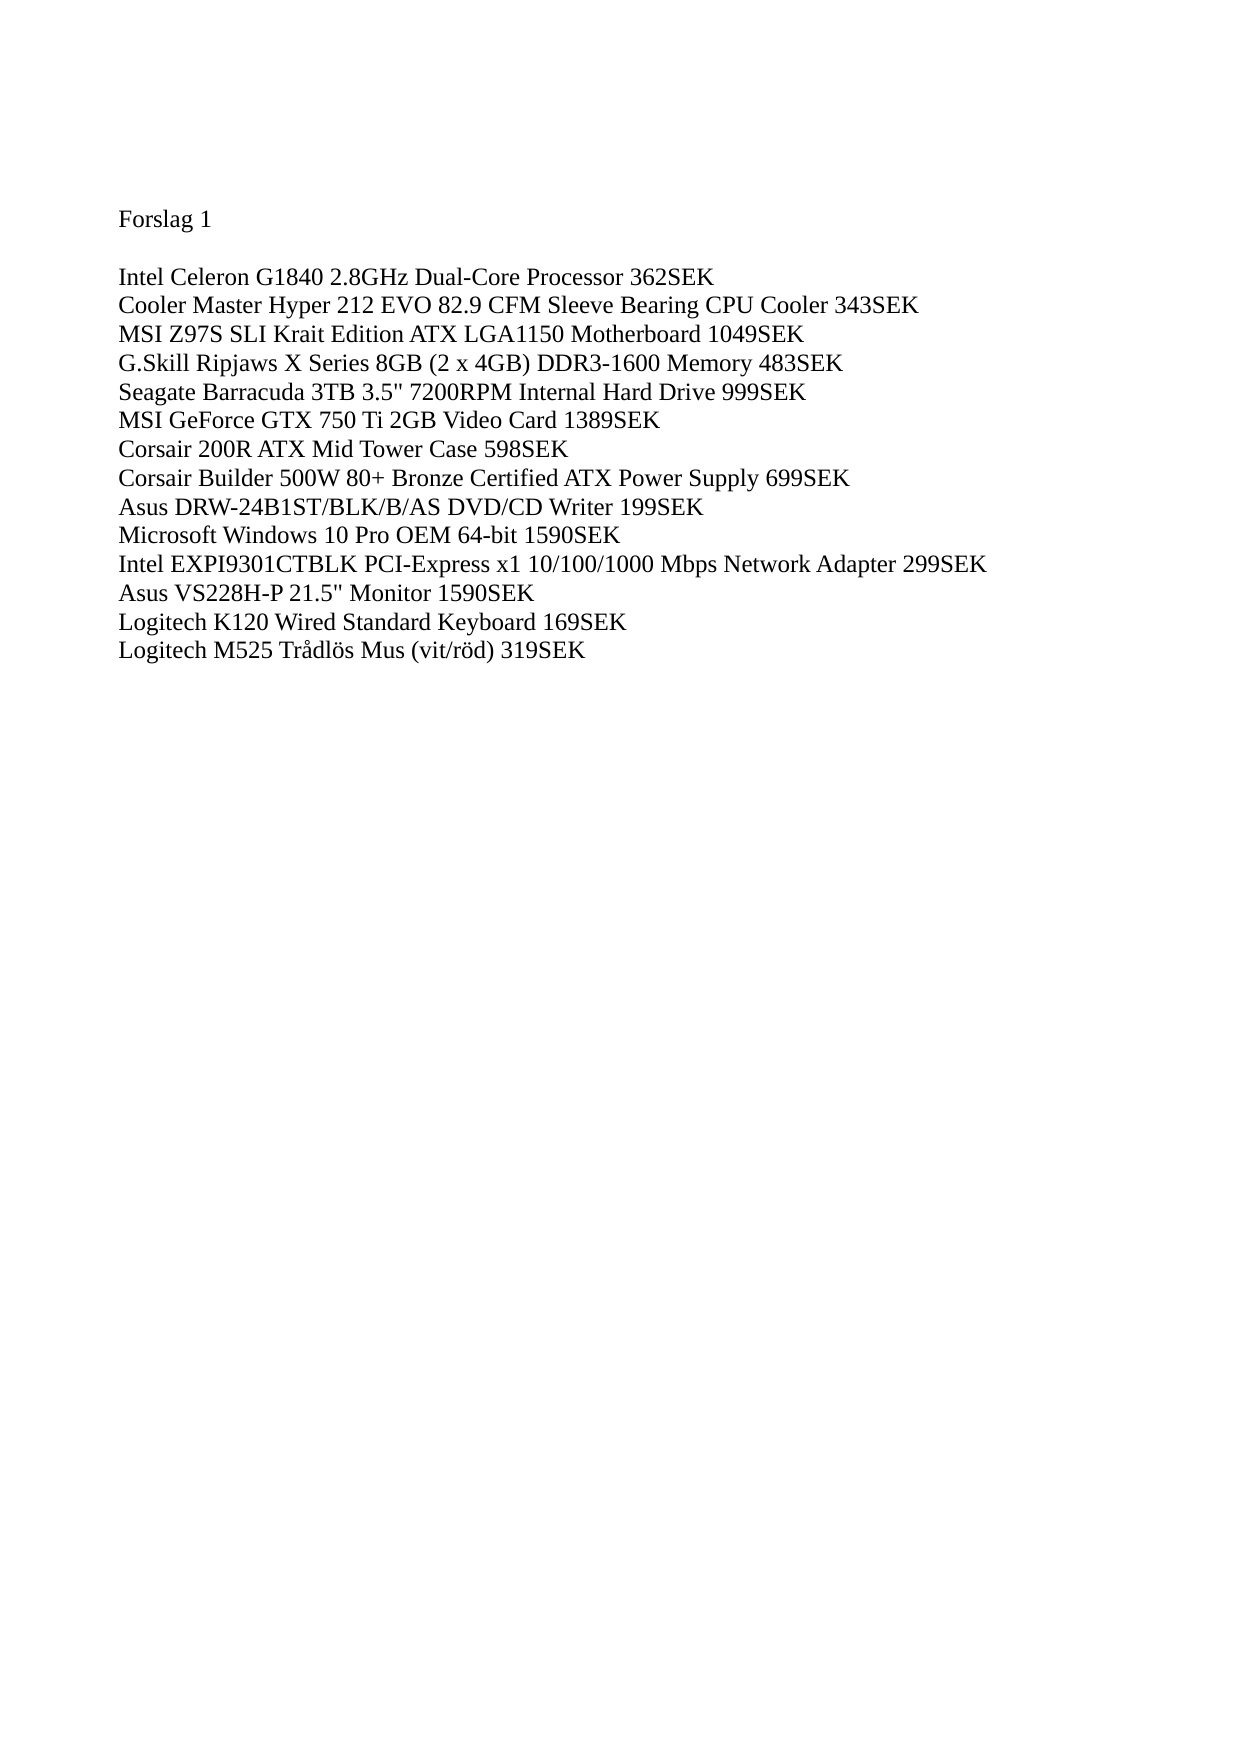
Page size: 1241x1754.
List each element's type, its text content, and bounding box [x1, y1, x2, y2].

text Asus DRW-24B1ST/BLK/B/AS DVD/CD Writer 199SEK [118, 492, 1122, 521]
text Seagate Barracuda 3TB 3.5" 7200RPM Internal Hard Drive 999SEK [118, 377, 1122, 406]
text Corsair Builder 500W 80+ Bronze Certified ATX Power Supply 699SEK [118, 463, 1122, 492]
text MSI GeForce GTX 750 Ti 2GB Video Card 1389SEK [118, 406, 1122, 434]
text Asus VS228H-P 21.5" Monitor 1590SEK [118, 578, 1122, 607]
text Intel EXPI9301CTBLK PCI-Express x1 10/100/1000 Mbps Network Adapter 299SEK [118, 549, 1122, 578]
text Cooler Master Hyper 212 EVO 82.9 CFM Sleeve Bearing CPU Cooler 343SEK [118, 291, 1122, 319]
text Logitech M525 Trådlös Mus (vit/röd) 319SEK [118, 636, 1122, 664]
text Corsair 200R ATX Mid Tower Case 598SEK [118, 434, 1122, 463]
text MSI Z97S SLI Krait Edition ATX LGA1150 Motherboard 1049SEK [118, 319, 1122, 348]
text Microsoft Windows 10 Pro OEM 64-bit 1590SEK [118, 521, 1122, 549]
text G.Skill Ripjaws X Series 8GB (2 x 4GB) DDR3-1600 Memory 483SEK [118, 348, 1122, 377]
text Intel Celeron G1840 2.8GHz Dual-Core Processor 362SEK [118, 262, 1122, 291]
text Logitech K120 Wired Standard Keyboard 169SEK [118, 607, 1122, 636]
text Forslag 1 [118, 204, 1122, 233]
